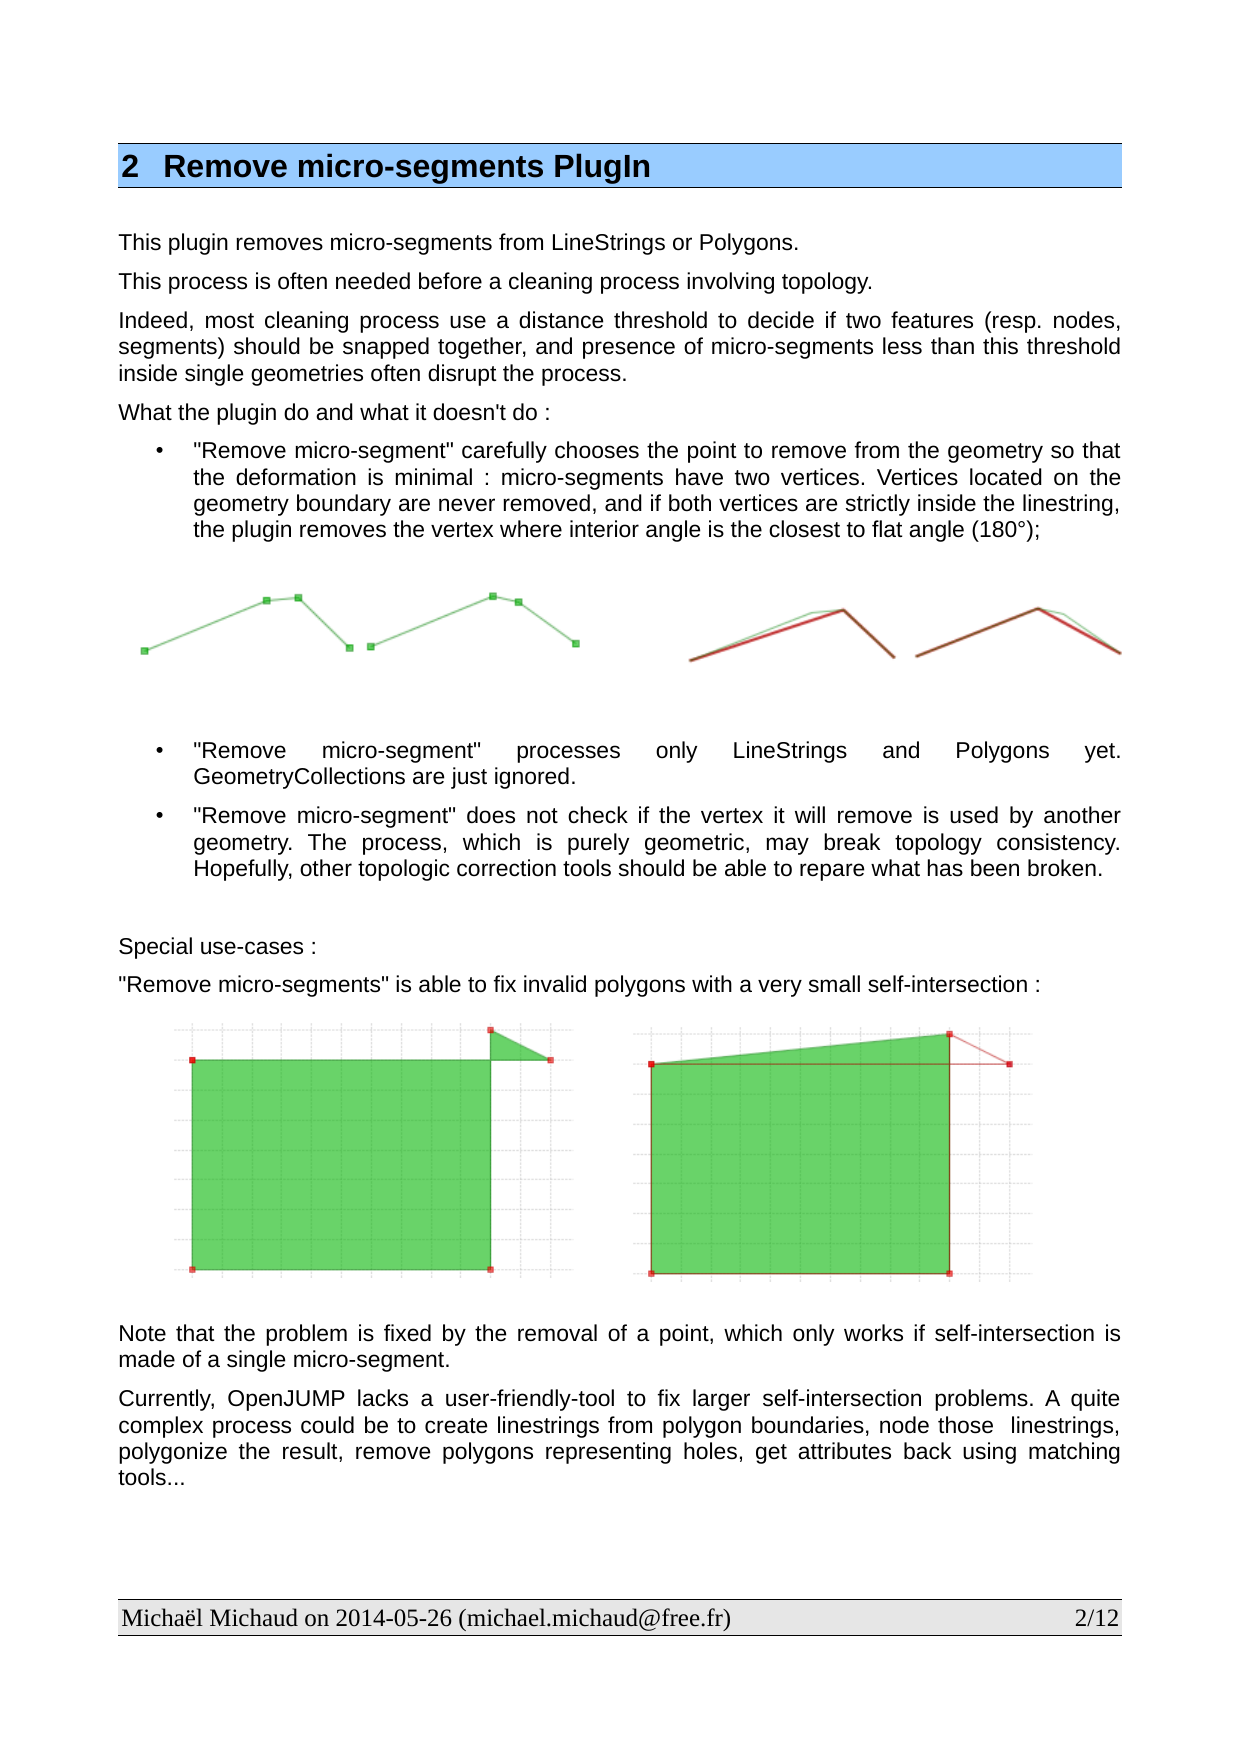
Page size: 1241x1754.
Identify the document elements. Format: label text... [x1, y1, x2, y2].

text Currently, OpenJUMP lacks a user-friendly-tool to fix larger self-intersection problems. A quite complex process could be to create linestrings from polygon boundaries, node those linestrings, polygonize the result, remove polygons representing holes, get attributes back using matching tools... [118, 1385, 1122, 1491]
text Note that the problem is fixed by the removal of a point, which only works if self-intersection is made of a single micro-segment. [118, 1320, 1122, 1373]
text What the plugin do and what it doesn't do : [118, 398, 1122, 425]
picture [632, 1026, 1033, 1282]
list "Remove micro-segment" does not check if the vertex it will remove is used by another geometry. The process, which is purely geometric, may break topology consistency. Hopefully, other topologic correction tools should be able to repare what has been broken. [156, 802, 1122, 881]
text "Remove micro-segments" is able to fix invalid polygons with a very small self-intersection : [118, 971, 1122, 998]
list "Remove micro-segment" carefully chooses the point to remove from the geometry so that the deformation is minimal : micro-segments have two vertices. Vertices located on the geometry boundary are never removed, and if both vertices are strictly inside the linestring, the plugin removes the vertex where interior angle is the closest to flat angle (180°); [156, 437, 1122, 543]
text This plugin removes micro-segments from LineStrings or Polygons. [118, 229, 1122, 256]
text Indeed, most cleaning process use a distance threshold to decide if two features (resp. nodes, segments) should be snapped together, and presence of micro-segments less than this threshold inside single geometries often disrupt the process. [118, 307, 1122, 386]
text Special use-cases : [118, 933, 1122, 959]
text This process is often needed before a cleaning process involving topology. [118, 268, 1122, 294]
picture [173, 1022, 574, 1278]
subtitle Remove micro-segments PlugIn [118, 144, 1122, 187]
list "Remove micro-segment" processes only LineStrings and Polygons yet. GeometryCollections are just ignored. [156, 737, 1122, 790]
